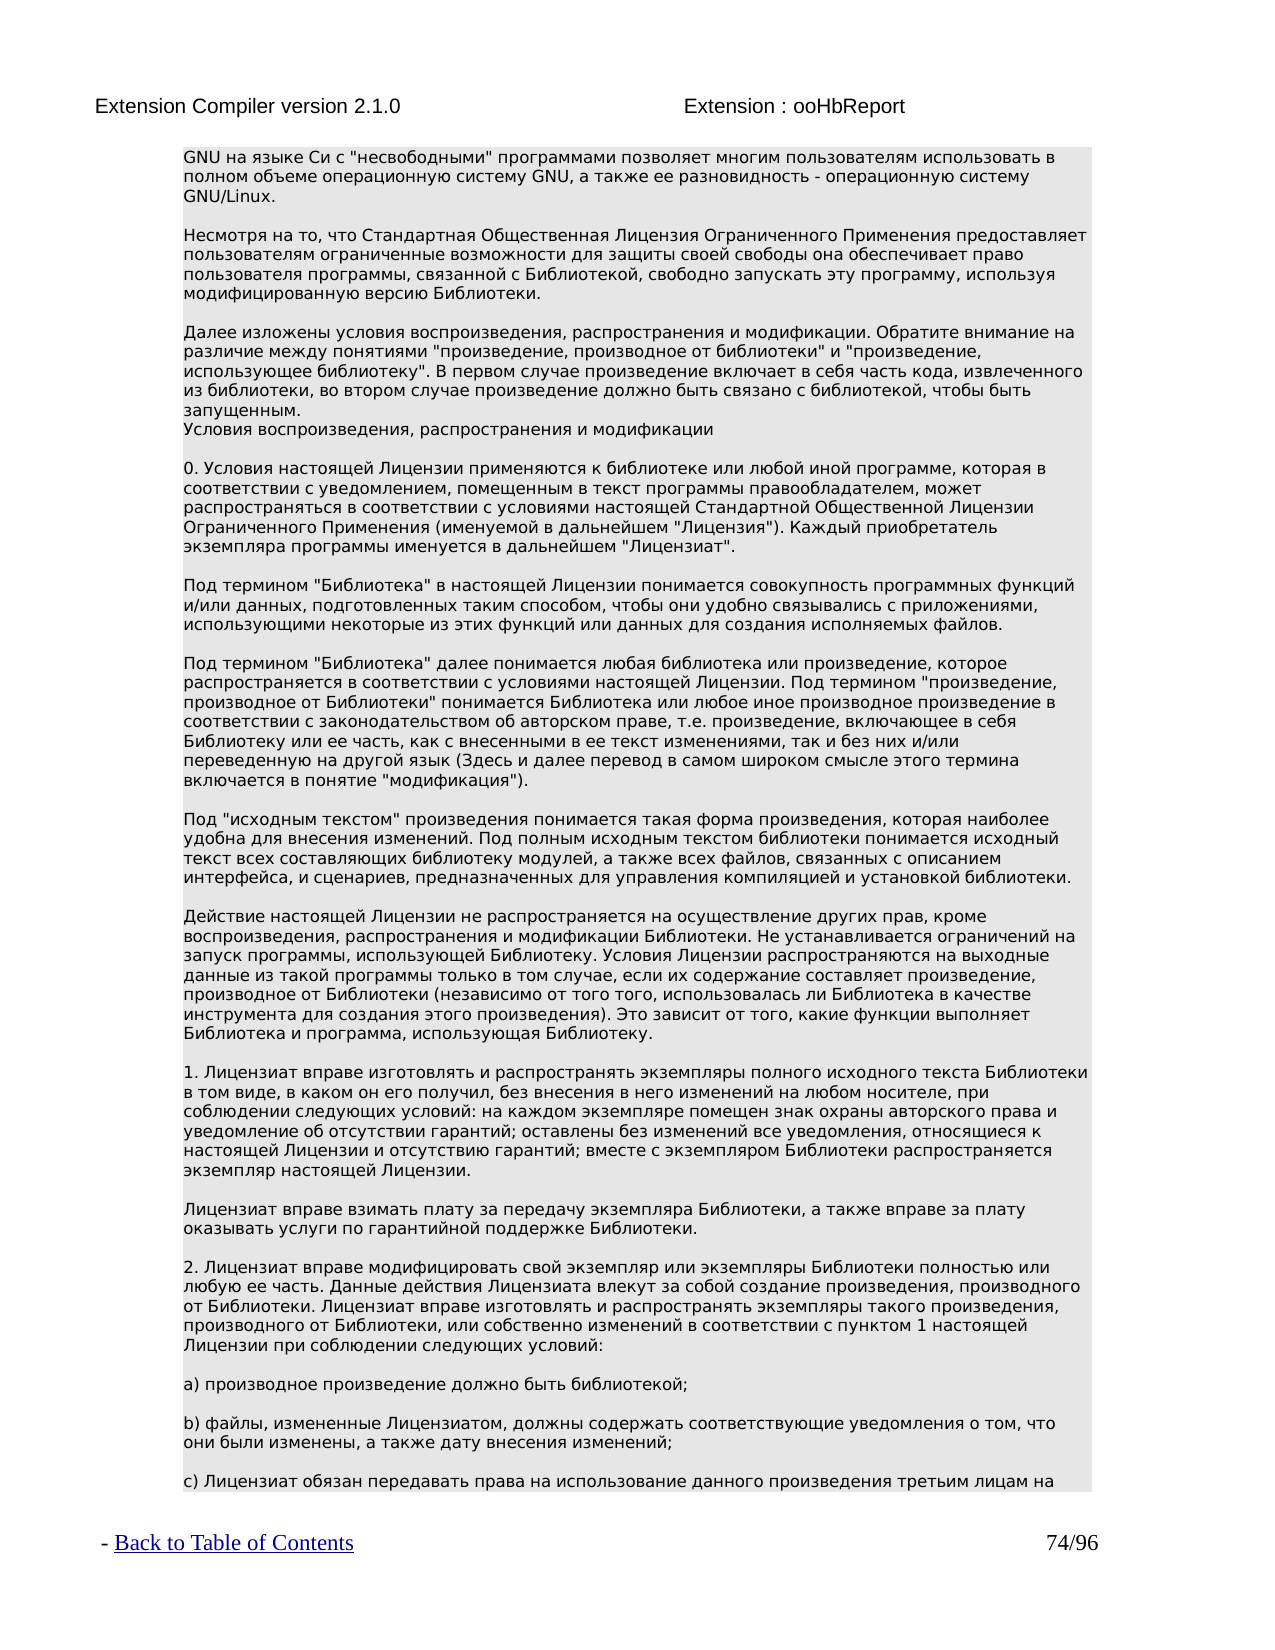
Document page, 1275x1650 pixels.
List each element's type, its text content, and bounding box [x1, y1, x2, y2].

text Далее изложены условия воспроизведения, распространения и модификации. Обратите внимание на различие между понятиями "произведение, производное от библиотеки" и "произведение, использующее библиотеку". В первом случае произведение включает в себя часть кода, извлеченного из библиотеки, во втором случае произведение должно быть связано с библиотекой, чтобы быть запущенным. [183, 323, 1092, 420]
text Несмотря на то, что Стандартная Общественная Лицензия Ограниченного Применения предоставляет пользователям ограниченные возможности для защиты своей свободы она обеспечивает право пользователя программы, связанной с Библиотекой, свободно запускать эту программу, используя модифицированную версию Библиотеки. [183, 225, 1092, 303]
text 0. Условия настоящей Лицензии применяются к библиотеке или любой иной программе, которая в соответствии с уведомлением, помещенным в текст программы правообладателем, может распространяться в соответствии с условиями настоящей Стандартной Общественной Лицензии Ограниченного Применения (именуемой в дальнейшем "Лицензия"). Каждый приобретатель экземпляра программы именуется в дальнейшем "Лицензиат". [183, 459, 1092, 557]
text GNU на языке Си с "несвободными" программами позволяет многим пользователям использовать в полном объеме операционную систему GNU, а также ее разновидность - операционную систему GNU/Linux. [183, 147, 1092, 206]
text 1. Лицензиат вправе изготовлять и распространять экземпляры полного исходного текста Библиотеки в том виде, в каком он его получил, без внесения в него изменений на любом носителе, при соблюдении следующих условий: на каждом экземпляре помещен знак охраны авторского права и уведомление об отсутствии гарантий; оставлены без изменений все уведомления, относящиеся к настоящей Лицензии и отсутствию гарантий; вместе с экземпляром Библиотеки распространяется экземпляр настоящей Лицензии. [183, 1063, 1092, 1180]
text Под "исходным текстом" произведения понимается такая форма произведения, которая наиболее удобна для внесения изменений. Под полным исходным текстом библиотеки понимается исходный текст всех составляющих библиотеку модулей, а также всех файлов, связанных с описанием интерфейса, и сценариев, предназначенных для управления компиляцией и установкой библиотеки. [183, 810, 1092, 888]
text Условия воспроизведения, распространения и модификации [183, 420, 1092, 440]
text Под термином "Библиотека" далее понимается любая библиотека или произведение, которое распространяется в соответствии с условиями настоящей Лицензии. Под термином "произведение, производное от Библиотеки" понимается Библиотека или любое иное производное произведение в соответствии с законодательством об авторском праве, т.е. произведение, включающее в себя Библиотеку или ее часть, как с внесенными в ее текст изменениями, так и без них и/или переведенную на другой язык (Здесь и далее перевод в самом широком смысле этого термина включается в понятие "модификация"). [183, 654, 1092, 790]
text 2. Лицензиат вправе модифицировать свой экземпляр или экземпляры Библиотеки полностью или любую ее часть. Данные действия Лицензиата влекут за собой создание произведения, производного от Библиотеки. Лицензиат вправе изготовлять и распространять экземпляры такого произведения, производного от Библиотеки, или собственно изменений в соответствии с пунктом 1 настоящей Лицензии при соблюдении следующих условий: [183, 1258, 1092, 1355]
text b) файлы, измененные Лицензиатом, должны содержать соответствующие уведомления о том, что они были изменены, а также дату внесения изменений; [183, 1414, 1092, 1453]
text Действие настоящей Лицензии не распространяется на осуществление других прав, кроме воспроизведения, распространения и модификации Библиотеки. Не устанавливается ограничений на запуск программы, использующей Библиотеку. Условия Лицензии распространяются на выходные данные из такой программы только в том случае, если их содержание составляет произведение, производное от Библиотеки (независимо от того того, использовалась ли Библиотека в качестве инструмента для создания этого произведения). Это зависит от того, какие функции выполняет Библиотека и программа, использующая Библиотеку. [183, 907, 1092, 1043]
text Под термином "Библиотека" в настоящей Лицензии понимается совокупность программных функций и/или данных, подготовленных таким способом, чтобы они удобно связывались с приложениями, использующими некоторые из этих функций или данных для создания исполняемых файлов. [183, 576, 1092, 634]
text Лицензиат вправе взимать плату за передачу экземпляра Библиотеки, а также вправе за плату оказывать услуги по гарантийной поддержке Библиотеки. [183, 1199, 1092, 1238]
text c) Лицензиат обязан передавать права на использование данного произведения третьим лицам на [183, 1472, 1092, 1492]
text a) производное произведение должно быть библиотекой; [183, 1375, 1092, 1394]
